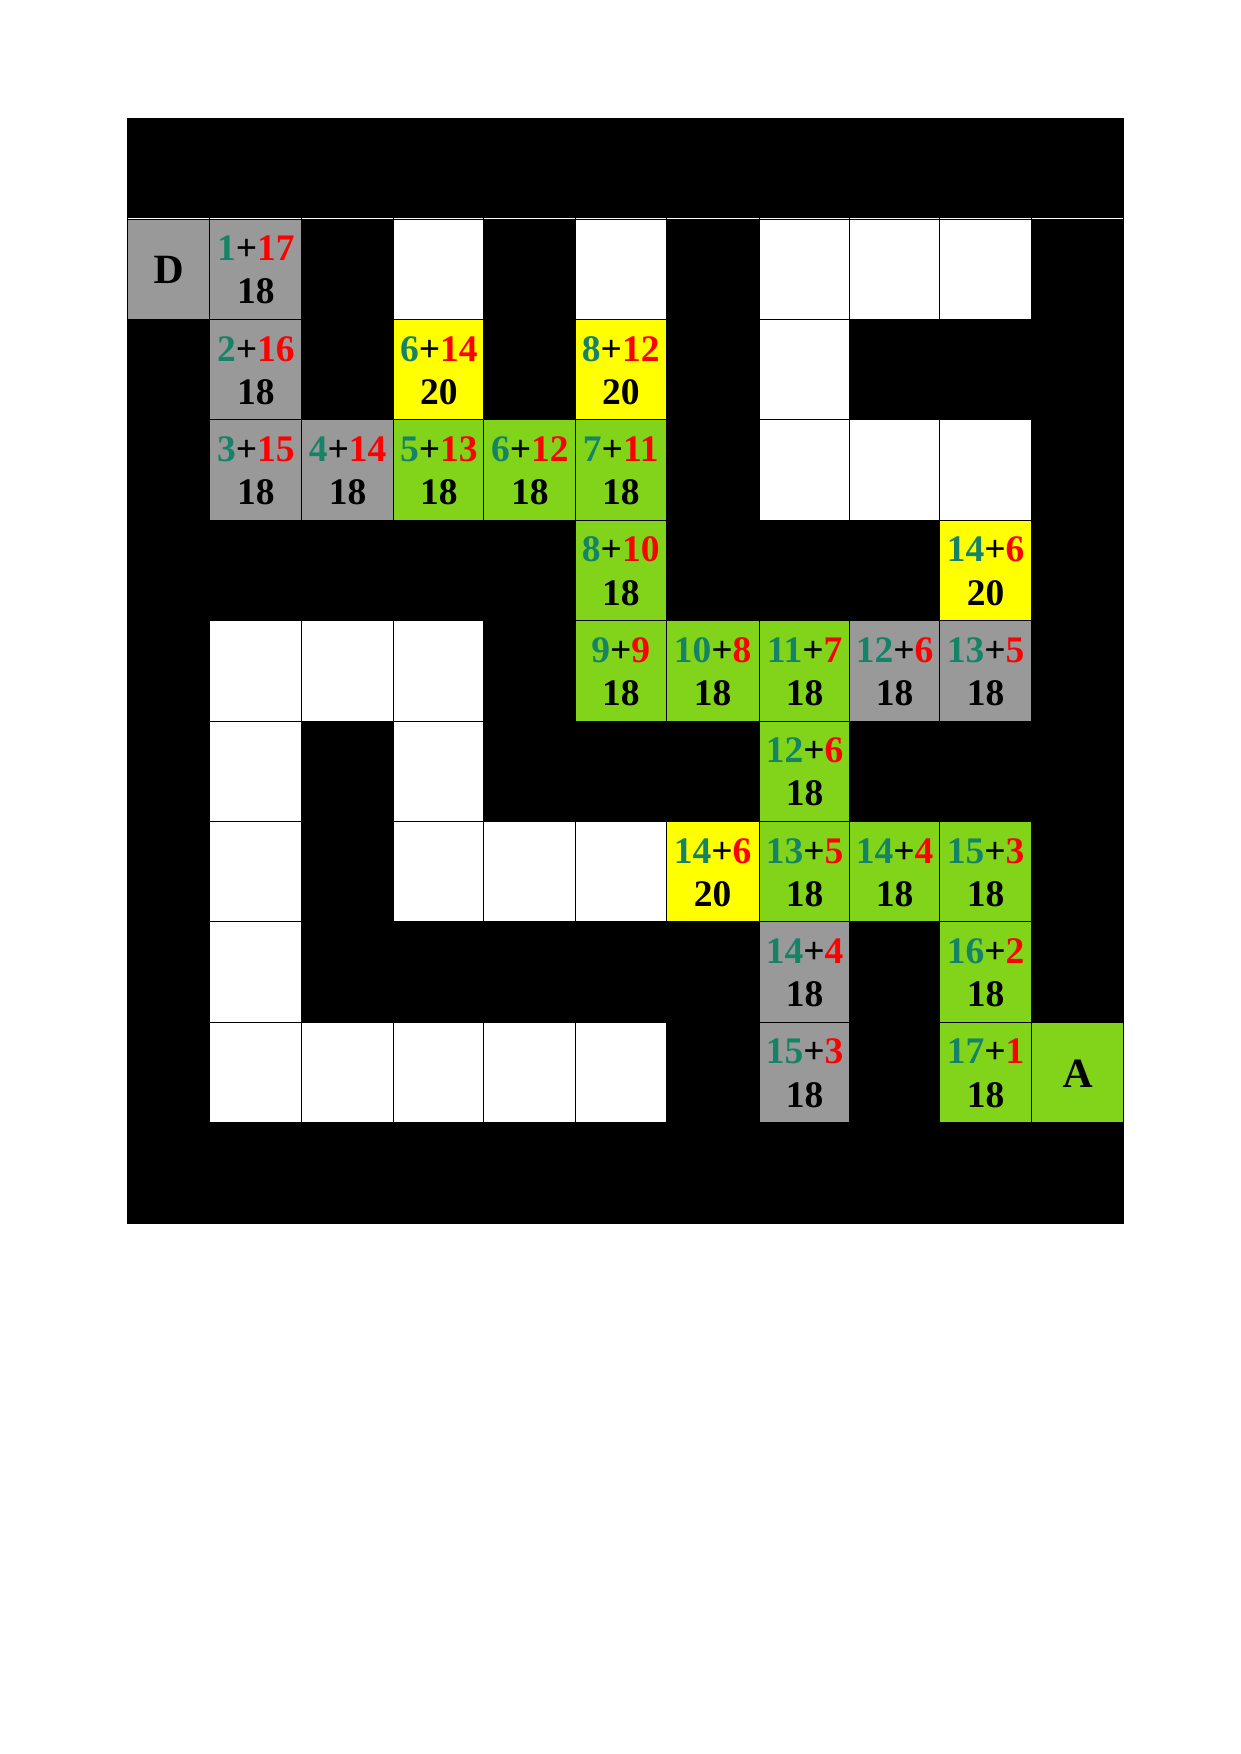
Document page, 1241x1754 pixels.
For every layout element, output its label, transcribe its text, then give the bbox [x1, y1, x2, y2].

table_cell 12+6 18 [760, 722, 849, 821]
table_cell [484, 621, 575, 721]
table_cell 15+3 18 [760, 1023, 849, 1122]
table_cell [302, 922, 393, 1022]
table_cell [760, 420, 849, 520]
table_header [128, 119, 209, 218]
table_cell [667, 220, 759, 319]
table_cell [1032, 420, 1123, 520]
table_cell [210, 521, 301, 620]
table_header [850, 119, 939, 218]
table_cell [484, 922, 575, 1022]
table_cell [1032, 1123, 1123, 1223]
table_cell 9+9 18 [576, 621, 666, 721]
table_cell [760, 521, 849, 620]
table_cell [576, 1123, 666, 1223]
table_cell D [128, 220, 209, 319]
table_cell [850, 521, 939, 620]
table_cell [302, 320, 393, 419]
table_cell 3+15 18 [210, 420, 301, 520]
table_cell [394, 922, 483, 1022]
table_cell [302, 621, 393, 721]
table_header [302, 119, 393, 218]
table_cell [302, 521, 393, 620]
table_cell [302, 822, 393, 921]
table_cell [394, 722, 483, 821]
table_cell [576, 822, 666, 921]
table_cell [667, 722, 759, 821]
table_cell [760, 220, 849, 319]
table_cell [1032, 621, 1123, 721]
table_cell [394, 1123, 483, 1223]
table_cell [1032, 822, 1123, 921]
table_cell [1032, 320, 1123, 419]
table_cell 14+6 20 [940, 521, 1031, 620]
table_cell [394, 521, 483, 620]
table_cell [302, 1123, 393, 1223]
table_cell 14+4 18 [760, 922, 849, 1022]
table_cell [484, 320, 575, 419]
table_cell [128, 1023, 209, 1122]
table_cell [760, 1123, 849, 1223]
table_header [576, 119, 666, 218]
table_cell [128, 1123, 209, 1223]
table_header [760, 119, 849, 218]
table_cell 16+2 18 [940, 922, 1031, 1022]
table_cell 2+16 18 [210, 320, 301, 419]
table_header [1032, 119, 1123, 218]
table_cell 11+7 18 [760, 621, 849, 721]
table_cell [667, 922, 759, 1022]
table_cell [576, 220, 666, 319]
table_cell [576, 922, 666, 1022]
table_cell 10+8 18 [667, 621, 759, 721]
table_cell [484, 1123, 575, 1223]
table_cell [667, 1023, 759, 1122]
table_cell 15+3 18 [940, 822, 1031, 921]
table_cell [394, 621, 483, 721]
table_header [940, 119, 1031, 218]
table_cell [850, 320, 939, 419]
table_cell [484, 722, 575, 821]
table_cell 14+6 20 [667, 822, 759, 921]
table_cell [210, 922, 301, 1022]
table_cell [210, 621, 301, 721]
table_cell [394, 822, 483, 921]
table_cell [850, 922, 939, 1022]
table_cell [850, 722, 939, 821]
table_cell 6+12 18 [484, 420, 575, 520]
table_cell 13+5 18 [760, 822, 849, 921]
table_header [210, 119, 301, 218]
table_cell [940, 320, 1031, 419]
table_cell [850, 420, 939, 520]
table_cell [484, 1023, 575, 1122]
table_cell [850, 1123, 939, 1223]
table_cell [394, 220, 483, 319]
table_cell [1032, 922, 1123, 1022]
table_cell [210, 1023, 301, 1122]
table_header [394, 119, 483, 218]
table_cell 5+13 18 [394, 420, 483, 520]
table_cell [128, 521, 209, 620]
table_cell 12+6 18 [850, 621, 939, 721]
table_cell [128, 822, 209, 921]
table_cell [940, 1123, 1031, 1223]
table_cell [760, 320, 849, 419]
table_cell [850, 1023, 939, 1122]
table_cell [484, 822, 575, 921]
table_cell [940, 420, 1031, 520]
table_cell [576, 1023, 666, 1122]
table_cell [850, 220, 939, 319]
table_cell [1032, 220, 1123, 319]
table_cell [302, 220, 393, 319]
table_cell [1032, 521, 1123, 620]
table_cell [302, 722, 393, 821]
table_cell [210, 822, 301, 921]
table_cell 1+17 18 [210, 220, 301, 319]
table_header [484, 119, 575, 218]
table_cell [1032, 722, 1123, 821]
table_cell [128, 420, 209, 520]
table_cell [394, 1023, 483, 1122]
table_cell [302, 1023, 393, 1122]
table_cell 7+11 18 [576, 420, 666, 520]
table_cell 8+12 20 [576, 320, 666, 419]
table_cell [128, 320, 209, 419]
table_cell [667, 420, 759, 520]
table_cell [210, 722, 301, 821]
table_cell 17+1 18 [940, 1023, 1031, 1122]
table_cell [128, 621, 209, 721]
table_cell [128, 922, 209, 1022]
table_cell 4+14 18 [302, 420, 393, 520]
table_cell [667, 320, 759, 419]
table_cell A [1032, 1023, 1123, 1122]
table_cell 13+5 18 [940, 621, 1031, 721]
table_cell [940, 220, 1031, 319]
table_cell [576, 722, 666, 821]
table_header [667, 119, 759, 218]
table_cell [210, 1123, 301, 1223]
table_cell [128, 722, 209, 821]
table_cell [667, 1123, 759, 1223]
table_cell [667, 521, 759, 620]
table_cell [484, 220, 575, 319]
table_cell [940, 722, 1031, 821]
table_cell [484, 521, 575, 620]
table_cell 6+14 20 [394, 320, 483, 419]
table_cell 8+10 18 [576, 521, 666, 620]
table_cell 14+4 18 [850, 822, 939, 921]
